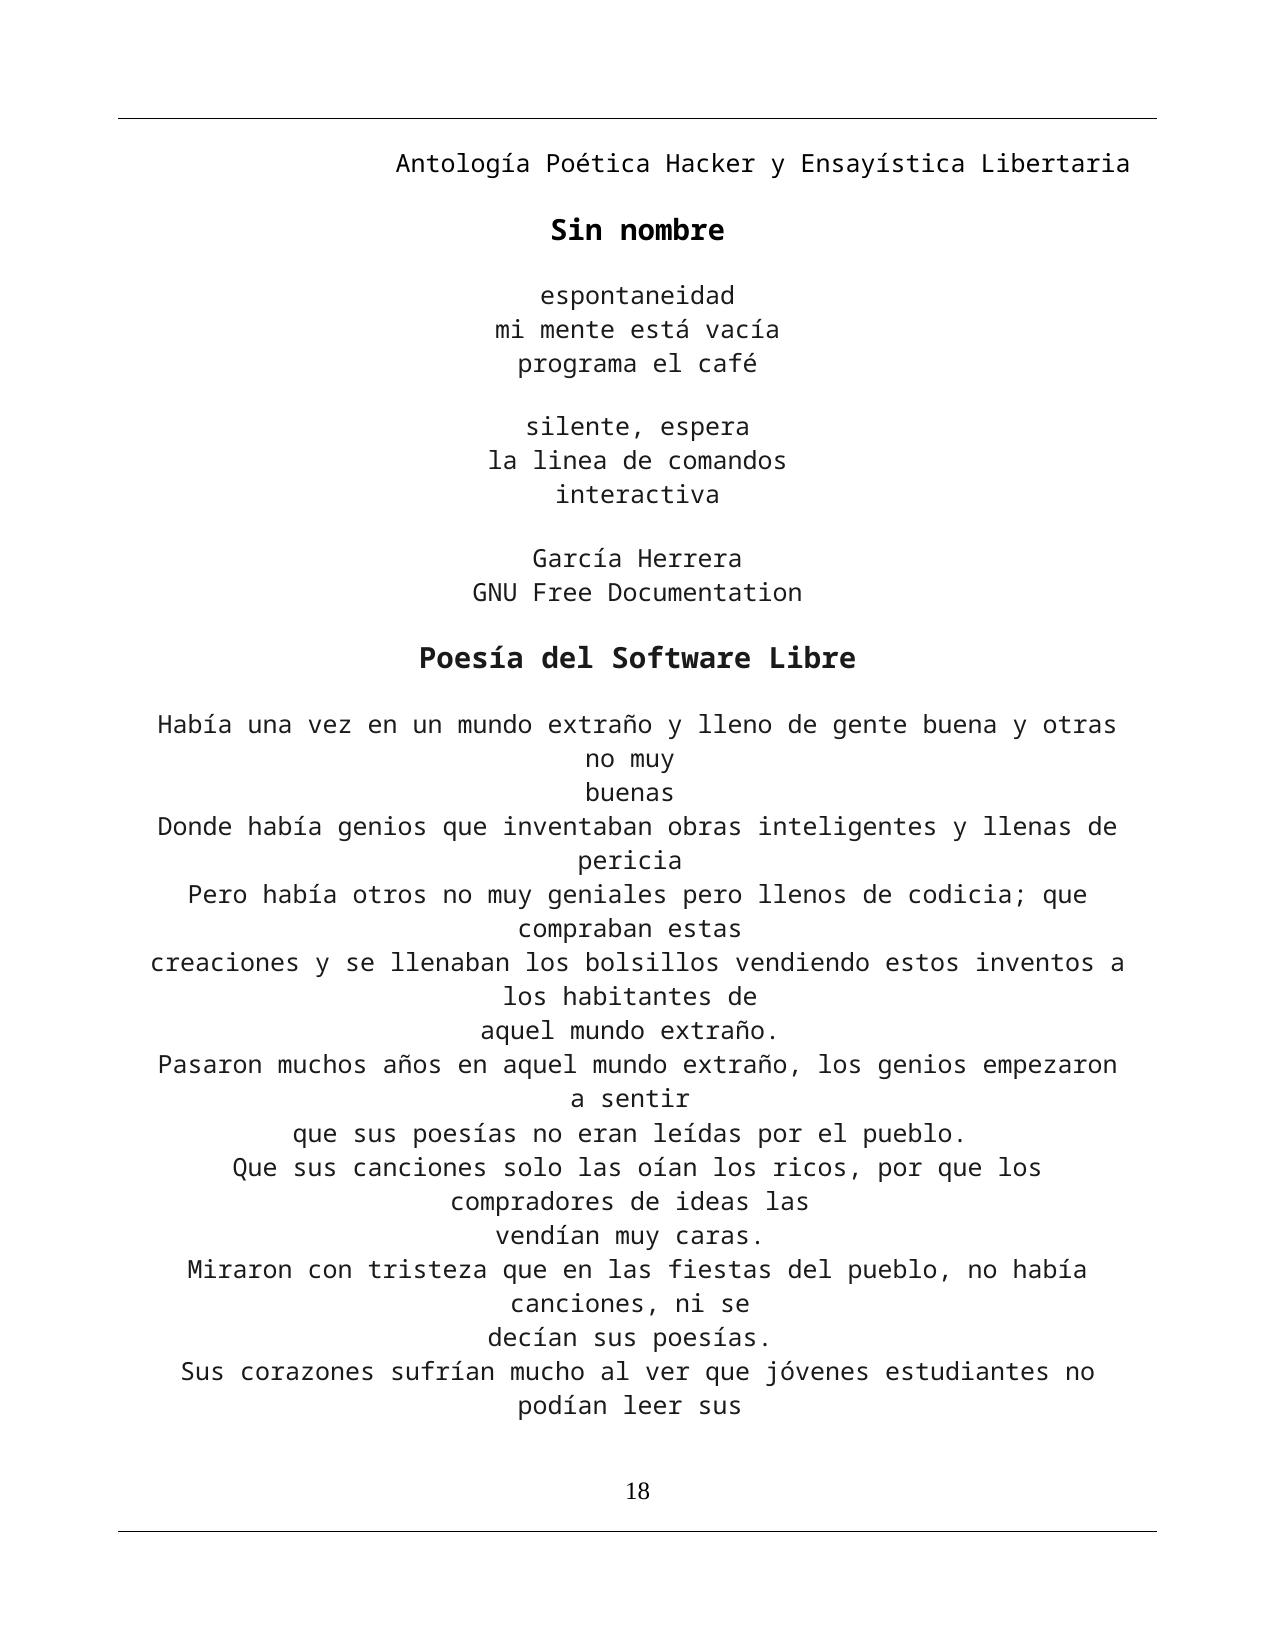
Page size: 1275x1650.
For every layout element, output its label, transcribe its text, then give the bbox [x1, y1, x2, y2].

text espontaneidad [145, 278, 1130, 312]
text decían sus poesías. [145, 1319, 1130, 1354]
text Que sus canciones solo las oían los ricos, por que los compradores de ideas las [145, 1149, 1130, 1217]
text programa el café [145, 346, 1130, 380]
text que sus poesías no eran leídas por el pueblo. [145, 1115, 1130, 1149]
text GNU Free Documentation [145, 574, 1130, 608]
text Pasaron muchos años en aquel mundo extraño, los genios empezaron a sentir [145, 1047, 1130, 1115]
text Sin nombre [145, 209, 1130, 248]
text silente, espera [145, 409, 1130, 443]
text mi mente está vacía [145, 312, 1130, 346]
text la linea de comandos [145, 443, 1130, 477]
text Sus corazones sufrían mucho al ver que jóvenes estudiantes no podían leer sus [145, 1354, 1130, 1422]
text Había una vez en un mundo extraño y lleno de gente buena y otras no muy [145, 706, 1130, 774]
text Miraron con tristeza que en las fiestas del pueblo, no había canciones, ni se [145, 1251, 1130, 1319]
text aquel mundo extraño. [145, 1013, 1130, 1047]
text Pero había otros no muy geniales pero llenos de codicia; que compraban estas [145, 877, 1130, 945]
text vendían muy caras. [145, 1217, 1130, 1251]
text García Herrera [145, 540, 1130, 574]
text Donde había genios que inventaban obras inteligentes y llenas de pericia [145, 809, 1130, 877]
text Poesía del Software Libre [145, 638, 1130, 677]
text buenas [145, 774, 1130, 809]
text creaciones y se llenaban los bolsillos vendiendo estos inventos a los habitantes de [145, 945, 1130, 1013]
text interactiva [145, 477, 1130, 511]
